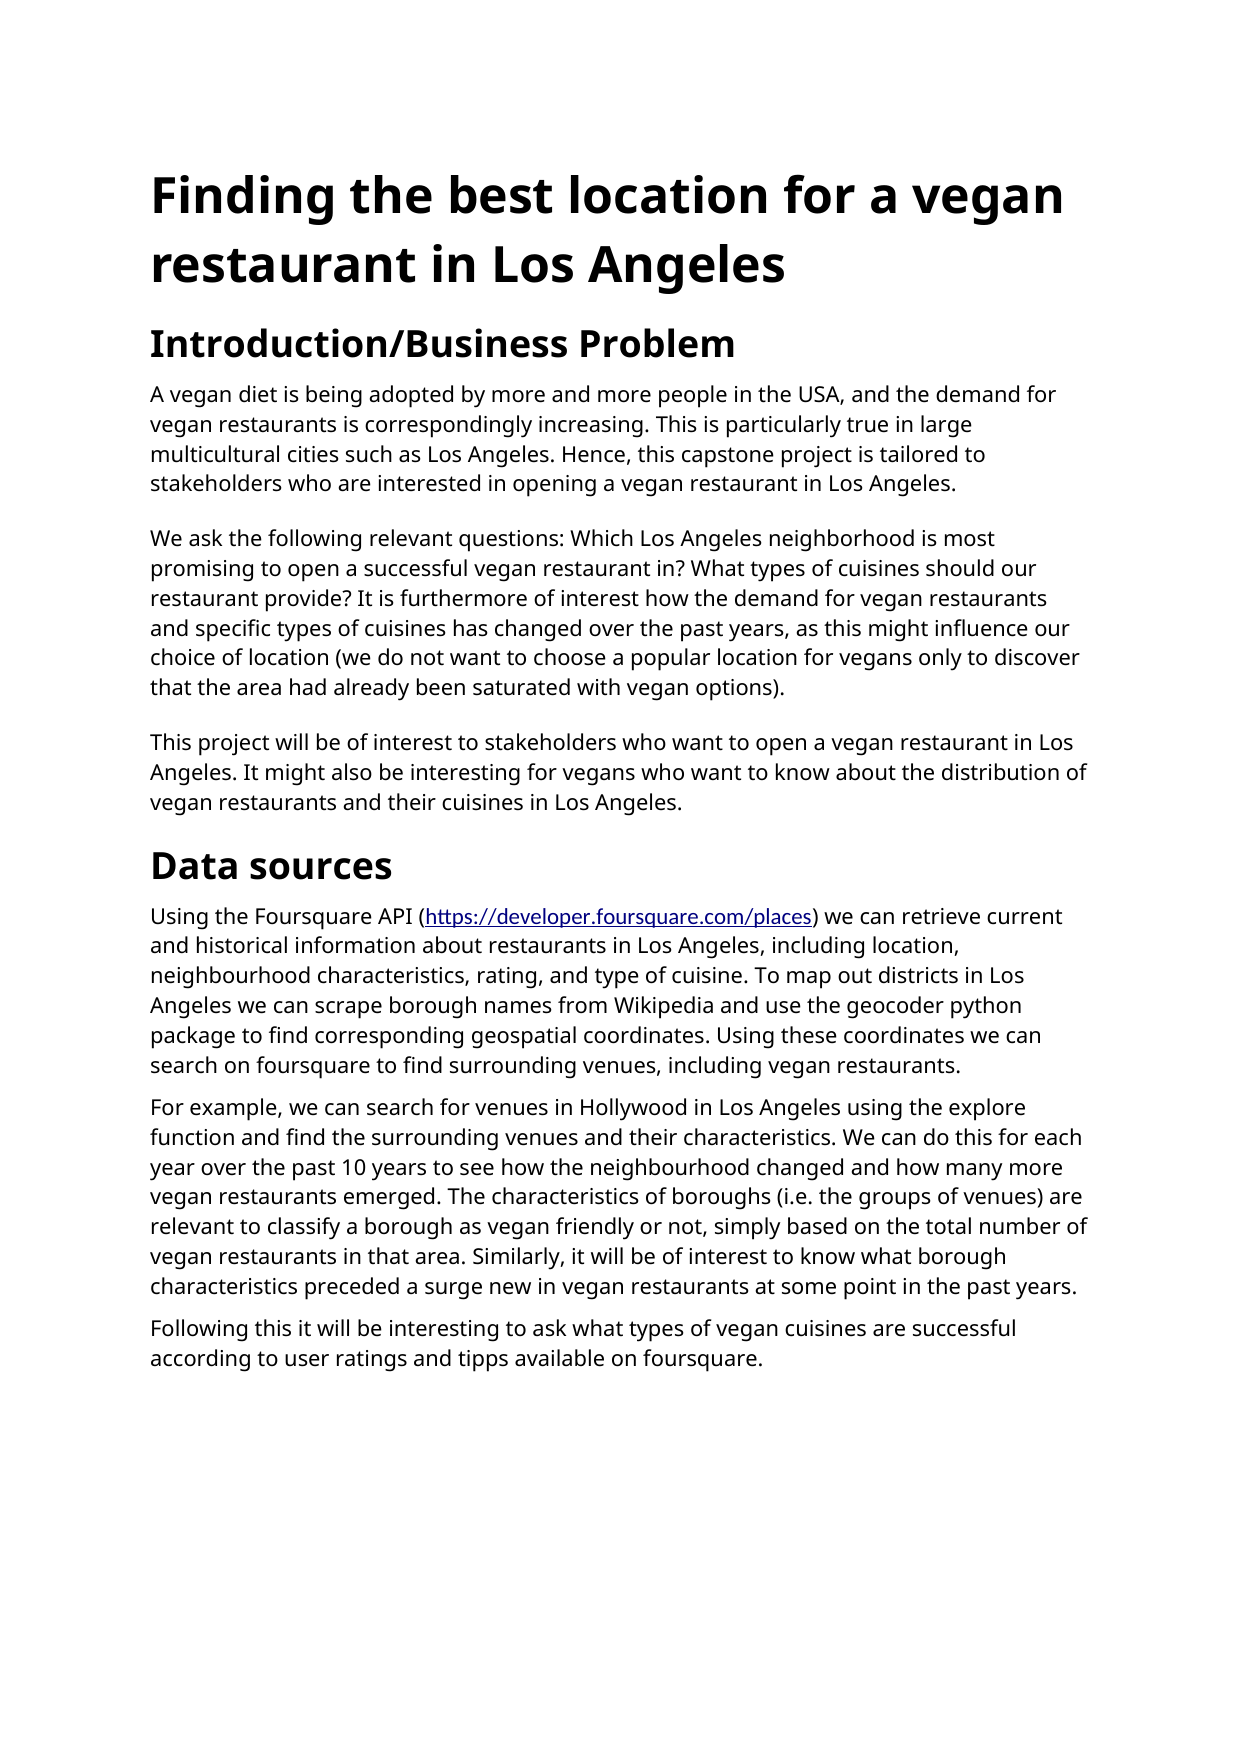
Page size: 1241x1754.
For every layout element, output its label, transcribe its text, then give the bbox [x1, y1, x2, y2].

text A vegan diet is being adopted by more and more people in the USA, and the demand for vegan restaurants is correspondingly increasing. This is particularly true in large multicultural cities such as Los Angeles. Hence, this capstone project is tailored to stakeholders who are interested in opening a vegan restaurant in Los Angeles. [150, 379, 1090, 498]
text For example, we can search for venues in Hollywood in Los Angeles using the explore function and find the surrounding venues and their characteristics. We can do this for each year over the past 10 years to see how the neighbourhood changed and how many more vegan restaurants emerged. The characteristics of boroughs (i.e. the groups of venues) are relevant to classify a borough as vegan friendly or not, simply based on the total number of vegan restaurants in that area. Similarly, it will be of interest to know what borough characteristics preceded a surge new in vegan restaurants at some point in the past years. [150, 1092, 1090, 1300]
subtitle Introduction/Business Problem [150, 317, 1090, 368]
text We ask the following relevant questions: Which Los Angeles neighborhood is most promising to open a successful vegan restaurant in? What types of cuisines should our restaurant provide? It is furthermore of interest how the demand for vegan restaurants and specific types of cuisines has changed over the past years, as this might influence our choice of location (we do not want to choose a popular location for vegans only to discover that the area had already been saturated with vegan options). [150, 523, 1090, 702]
subtitle Finding the best location for a vegan restaurant in Los Angeles [150, 160, 1090, 297]
text Following this it will be interesting to ask what types of vegan cuisines are successful according to user ratings and tipps available on foursquare. [150, 1313, 1090, 1372]
text Using the Foursquare API (https://developer.foursquare.com/places) we can retrieve current and historical information about restaurants in Los Angeles, including location, neighbourhood characteristics, rating, and type of cuisine. To map out districts in Los Angeles we can scrape borough names from Wikipedia and use the geocoder python package to find corresponding geospatial coordinates. Using these coordinates we can search on foursquare to find surrounding venues, including vegan restaurants. [150, 901, 1090, 1079]
text This project will be of interest to stakeholders who want to open a vegan restaurant in Los Angeles. It might also be interesting for vegans who want to know about the distribution of vegan restaurants and their cuisines in Los Angeles. [150, 727, 1090, 816]
subtitle Data sources [150, 839, 1090, 890]
